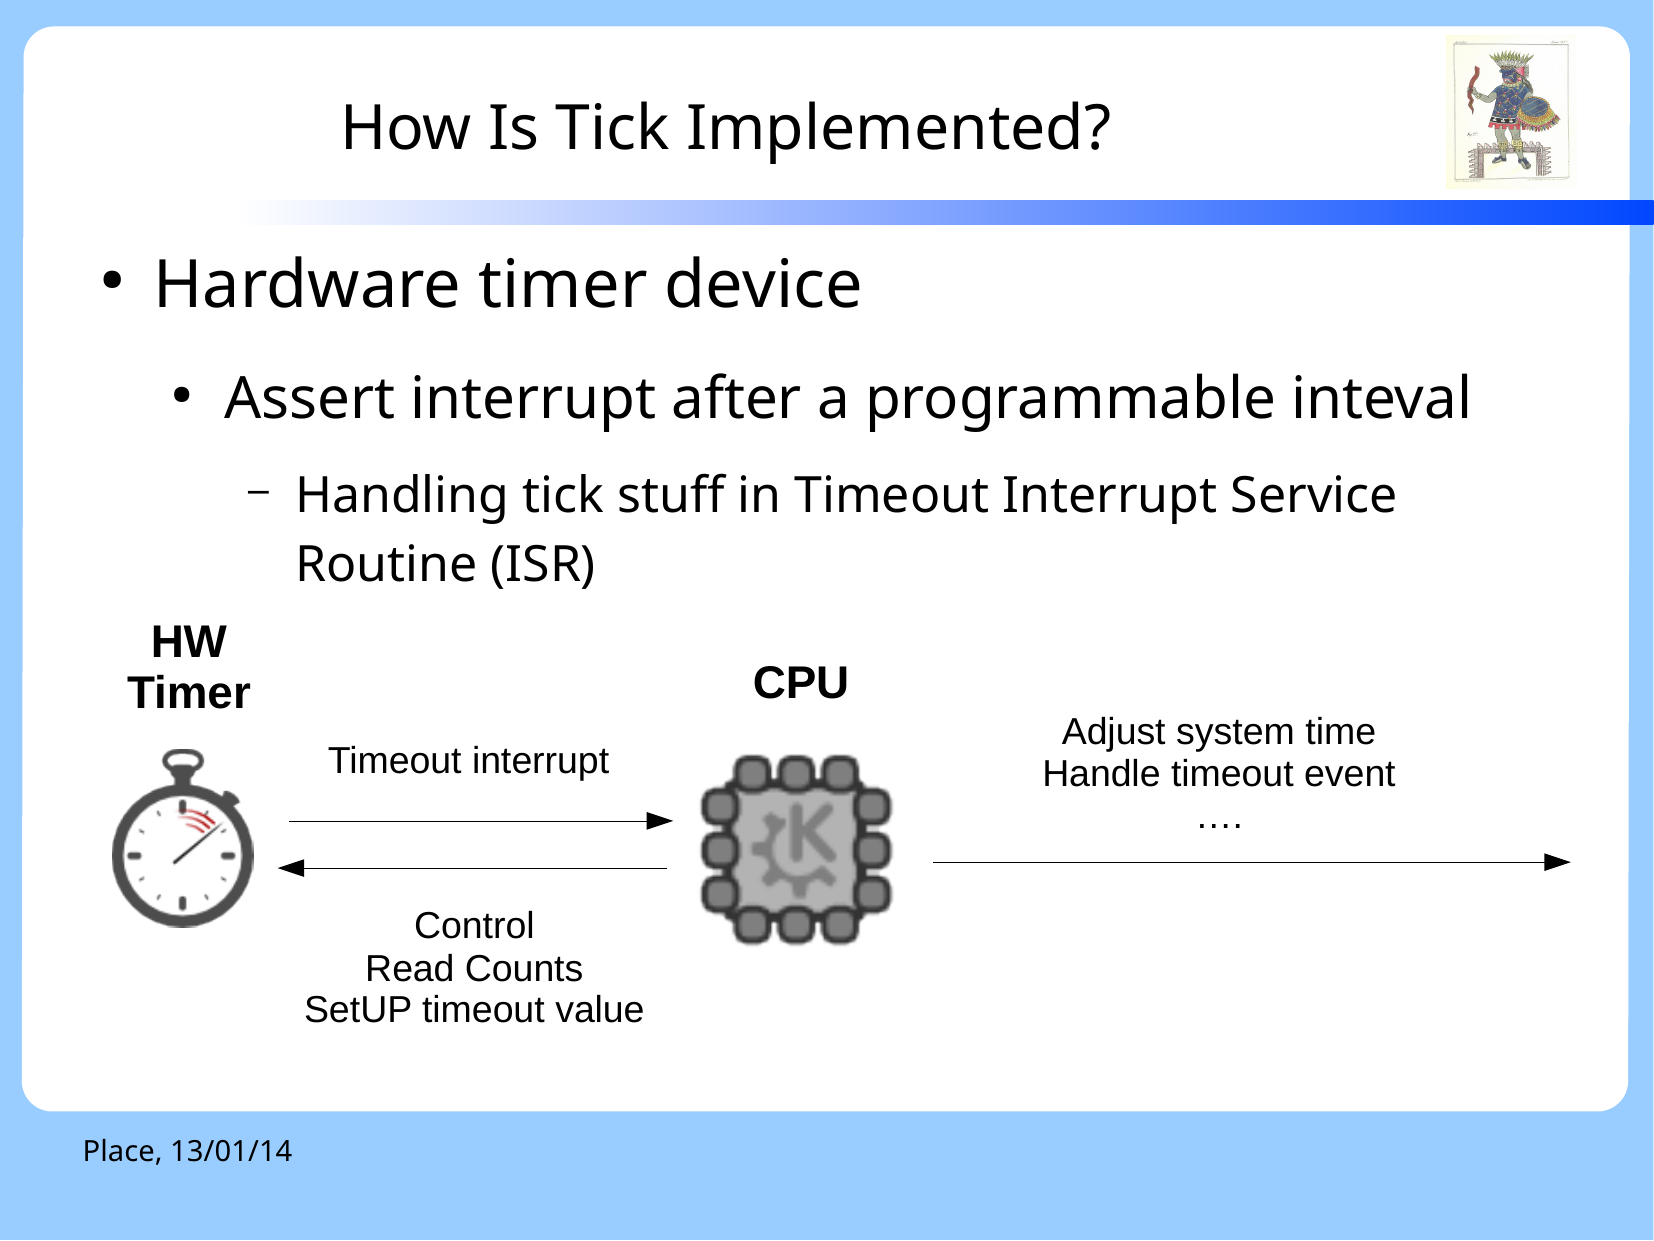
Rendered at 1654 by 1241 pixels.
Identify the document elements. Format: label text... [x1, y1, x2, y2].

text_box Timeout interrupt [313, 732, 625, 790]
picture [696, 749, 898, 951]
text_box Control Read Counts SetUP timeout value [289, 897, 660, 1039]
text_box CPU [738, 649, 865, 716]
title How Is Tick Implemented? [82, 49, 1371, 201]
picture [1446, 35, 1577, 189]
text_box Adjust system time Handle timeout event …. [1027, 702, 1411, 844]
picture [112, 749, 254, 928]
list Hardware timer device Assert interrupt after a programmable inteval Handling tick stuff in Timeout Interrupt Service Routine (ISR) [82, 236, 1571, 1055]
text_box HW Timer [112, 608, 266, 726]
